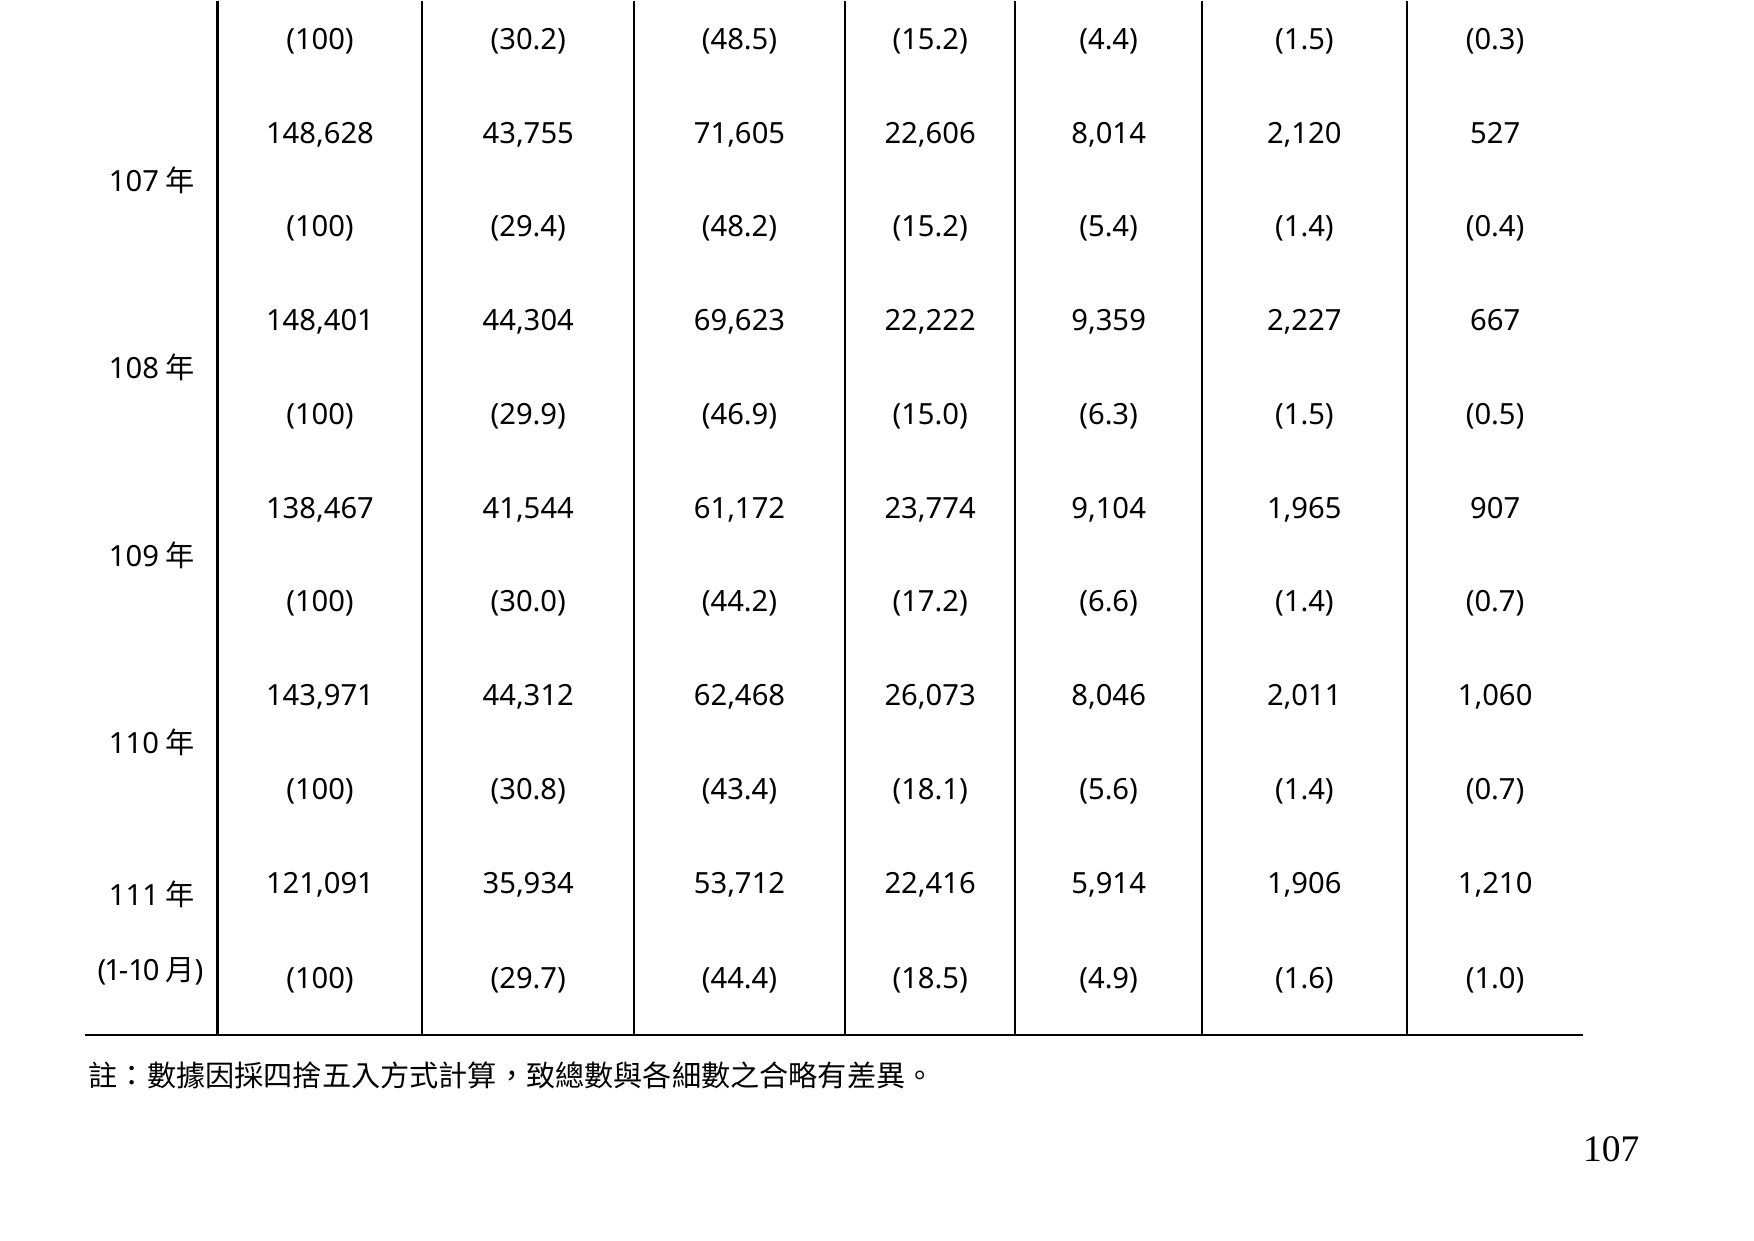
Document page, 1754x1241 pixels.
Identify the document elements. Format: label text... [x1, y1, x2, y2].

table_cell (0.3) [1408, 1, 1583, 94]
table_cell 1,060 [1408, 657, 1583, 751]
table_cell (5.6) [1016, 751, 1201, 844]
table_cell 62,468 [635, 657, 844, 751]
table_cell (29.9) [423, 376, 633, 469]
table_cell (18.1) [846, 751, 1014, 844]
table_cell (30.0) [423, 563, 633, 657]
table_cell 8,014 [1016, 94, 1201, 188]
table_cell 109年 [85, 469, 216, 657]
table_cell (100) [219, 376, 421, 469]
table_cell (44.2) [635, 563, 844, 657]
table_cell 22,416 [846, 844, 1014, 938]
table_cell 53,712 [635, 844, 844, 938]
table_cell (0.7) [1408, 563, 1583, 657]
table_cell (1.6) [1203, 938, 1406, 1034]
table_cell 1,906 [1203, 844, 1406, 938]
table_cell (100) [219, 938, 421, 1034]
table_cell (29.4) [423, 188, 633, 282]
table_cell (4.4) [1016, 1, 1201, 94]
table_cell 43,755 [423, 94, 633, 188]
table_cell 108年 [85, 282, 216, 469]
table_cell 527 [1408, 94, 1583, 188]
table_cell 111年 (1-10月) [85, 844, 216, 1034]
table_cell (100) [219, 751, 421, 844]
table_cell 1,965 [1203, 469, 1406, 563]
text 註：數據因採四捨五入方式計算，致總數與各細數之合略有差異。 [74, 1036, 1639, 1111]
table_cell 138,467 [219, 469, 421, 563]
table_cell 26,073 [846, 657, 1014, 751]
table_cell 143,971 [219, 657, 421, 751]
table_cell 148,401 [219, 282, 421, 376]
table_cell (44.4) [635, 938, 844, 1034]
table_cell 110年 [85, 657, 216, 844]
table_cell 667 [1408, 282, 1583, 376]
table_cell (1.0) [1408, 938, 1583, 1034]
table_cell 9,104 [1016, 469, 1201, 563]
table_cell (46.9) [635, 376, 844, 469]
table_cell 5,914 [1016, 844, 1201, 938]
table_cell (1.4) [1203, 188, 1406, 282]
table_cell 23,774 [846, 469, 1014, 563]
table_cell 2,120 [1203, 94, 1406, 188]
table_cell 121,091 [219, 844, 421, 938]
table_cell (15.2) [846, 1, 1014, 94]
table_cell 2,227 [1203, 282, 1406, 376]
table_cell [85, 1, 216, 94]
table_cell (5.4) [1016, 188, 1201, 282]
table_cell (6.3) [1016, 376, 1201, 469]
table_cell (100) [219, 188, 421, 282]
table_cell (43.4) [635, 751, 844, 844]
table_cell 8,046 [1016, 657, 1201, 751]
table_cell (1.4) [1203, 751, 1406, 844]
table_cell (1.5) [1203, 376, 1406, 469]
table_cell 61,172 [635, 469, 844, 563]
table_cell (1.5) [1203, 1, 1406, 94]
table_cell (1.4) [1203, 563, 1406, 657]
table_cell 69,623 [635, 282, 844, 376]
table_cell 148,628 [219, 94, 421, 188]
table_cell 44,312 [423, 657, 633, 751]
table_cell (29.7) [423, 938, 633, 1034]
table_cell 2,011 [1203, 657, 1406, 751]
table_cell 107年 [85, 94, 216, 282]
table_cell (48.2) [635, 188, 844, 282]
table_cell (0.5) [1408, 376, 1583, 469]
table_cell 22,606 [846, 94, 1014, 188]
table_cell (48.5) [635, 1, 844, 94]
table_cell 44,304 [423, 282, 633, 376]
table_cell 71,605 [635, 94, 844, 188]
table_cell (30.2) [423, 1, 633, 94]
table_cell (30.8) [423, 751, 633, 844]
table_cell (0.4) [1408, 188, 1583, 282]
table_cell (0.7) [1408, 751, 1583, 844]
table_cell 907 [1408, 469, 1583, 563]
table_cell (15.0) [846, 376, 1014, 469]
table_cell 1,210 [1408, 844, 1583, 938]
table_cell (100) [219, 563, 421, 657]
table_cell 35,934 [423, 844, 633, 938]
table_cell (15.2) [846, 188, 1014, 282]
table_cell (4.9) [1016, 938, 1201, 1034]
table_cell (18.5) [846, 938, 1014, 1034]
table_cell (17.2) [846, 563, 1014, 657]
table_cell 9,359 [1016, 282, 1201, 376]
table_cell (100) [219, 1, 421, 94]
table_cell 41,544 [423, 469, 633, 563]
table_cell 22,222 [846, 282, 1014, 376]
table_cell (6.6) [1016, 563, 1201, 657]
